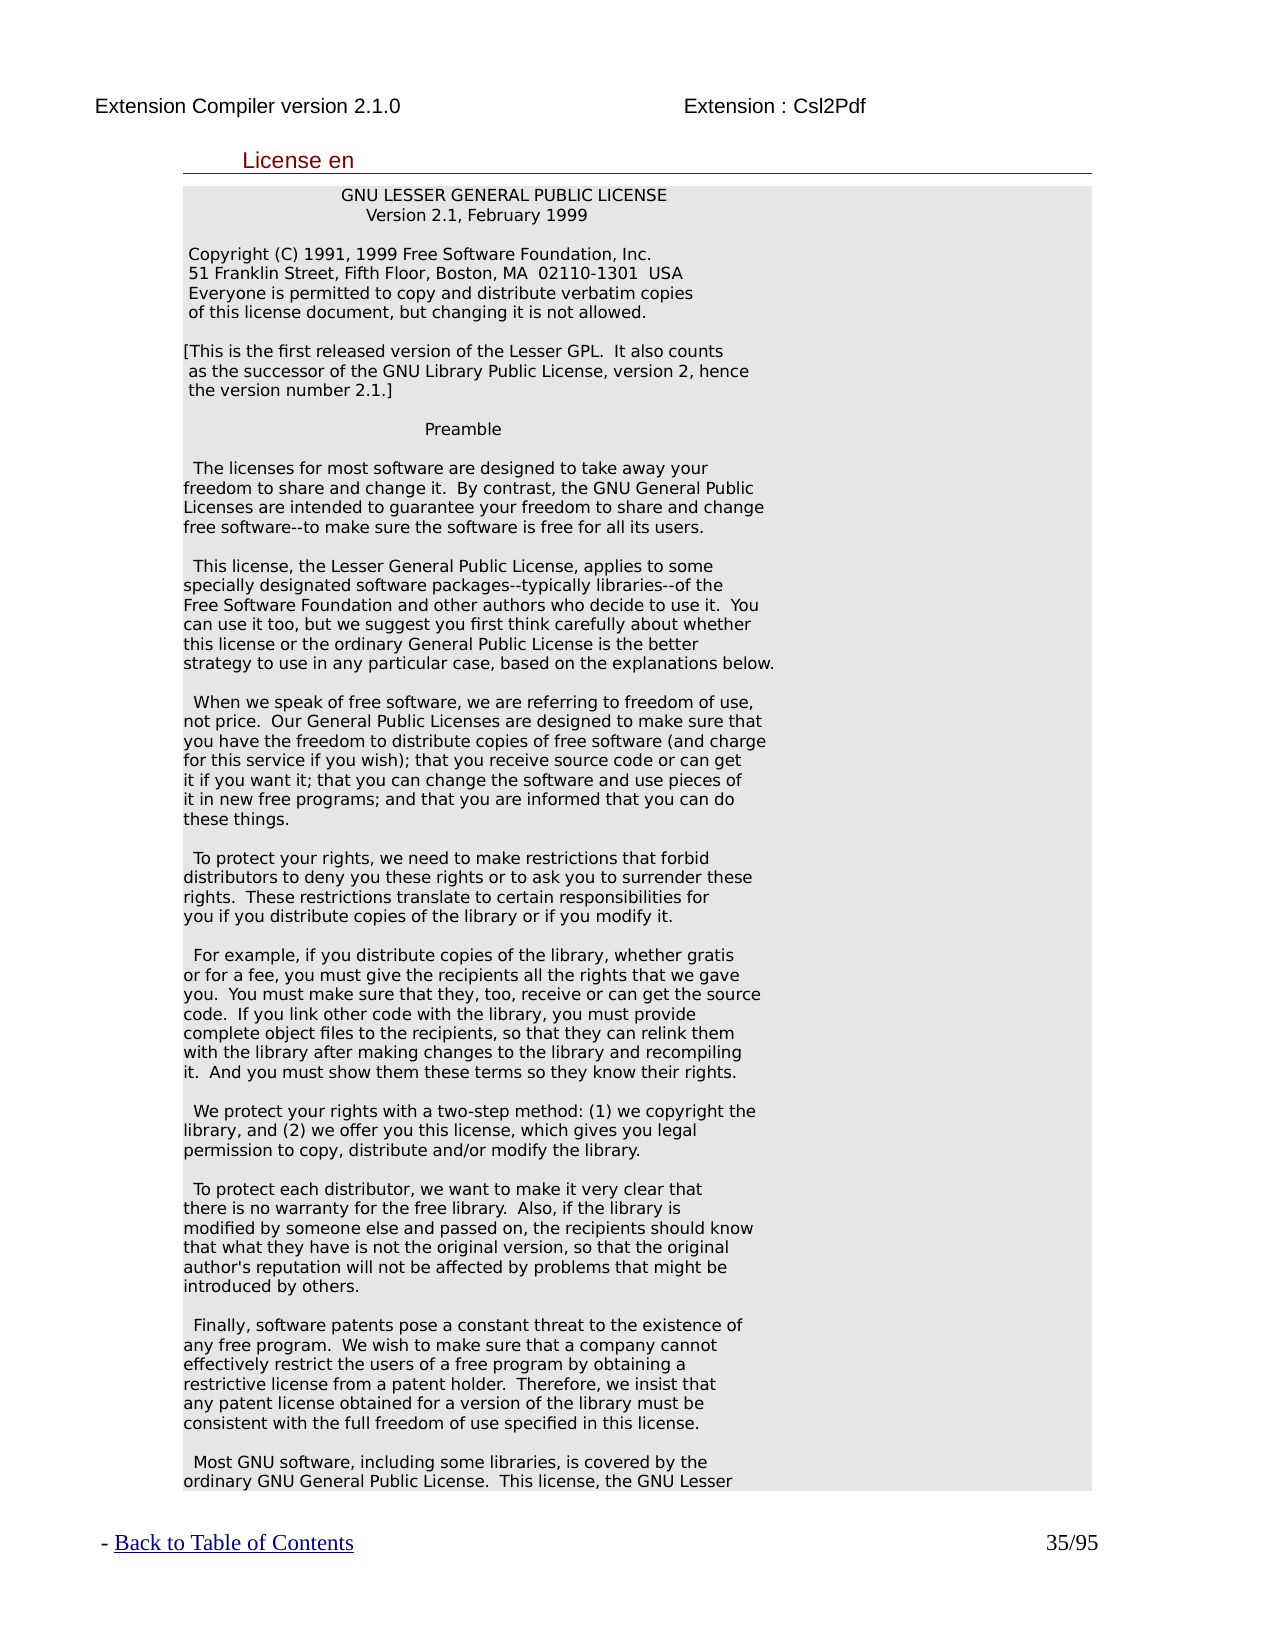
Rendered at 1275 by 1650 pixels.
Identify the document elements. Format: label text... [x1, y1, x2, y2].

text Finally, software patents pose a constant threat to the existence of [183, 1316, 1092, 1336]
text author's reputation will not be affected by problems that might be [183, 1258, 1092, 1277]
text The licenses for most software are designed to take away your [183, 459, 1092, 478]
text distributors to deny you these rights or to ask you to surrender these [183, 868, 1092, 888]
text can use it too, but we suggest you first think carefully about whether [183, 615, 1092, 634]
text License en [183, 147, 1092, 173]
text Licenses are intended to guarantee your freedom to share and change [183, 498, 1092, 517]
text for this service if you wish); that you receive source code or can get [183, 751, 1092, 771]
text GNU LESSER GENERAL PUBLIC LICENSE [183, 186, 1092, 206]
text this license or the ordinary General Public License is the better [183, 634, 1092, 654]
text specially designated software packages--typically libraries--of the [183, 576, 1092, 595]
text modified by someone else and passed on, the recipients should know [183, 1219, 1092, 1238]
text restrictive license from a patent holder. Therefore, we insist that [183, 1374, 1092, 1394]
text it if you want it; that you can change the software and use pieces of [183, 771, 1092, 790]
text To protect each distributor, we want to make it very clear that [183, 1180, 1092, 1199]
text When we speak of free software, we are referring to freedom of use, [183, 693, 1092, 712]
text of this license document, but changing it is not allowed. [183, 303, 1092, 323]
text it in new free programs; and that you are informed that you can do [183, 790, 1092, 810]
text with the library after making changes to the library and recompiling [183, 1043, 1092, 1063]
text you if you distribute copies of the library or if you modify it. [183, 907, 1092, 927]
text This license, the Lesser General Public License, applies to some [183, 556, 1092, 576]
text 51 Franklin Street, Fifth Floor, Boston, MA 02110-1301 USA [183, 264, 1092, 284]
text Preamble [183, 420, 1092, 439]
text ordinary GNU General Public License. This license, the GNU Lesser [183, 1472, 1092, 1491]
text freedom to share and change it. By contrast, the GNU General Public [183, 478, 1092, 498]
text We protect your rights with a two-step method: (1) we copyright the [183, 1102, 1092, 1121]
text For example, if you distribute copies of the library, whether gratis [183, 946, 1092, 966]
text the version number 2.1.] [183, 381, 1092, 401]
text [This is the first released version of the Lesser GPL. It also counts [183, 342, 1092, 362]
text library, and (2) we offer you this license, which gives you legal [183, 1121, 1092, 1141]
text permission to copy, distribute and/or modify the library. [183, 1141, 1092, 1160]
text complete object files to the recipients, so that they can relink them [183, 1024, 1092, 1043]
text effectively restrict the users of a free program by obtaining a [183, 1355, 1092, 1374]
text not price. Our General Public Licenses are designed to make sure that [183, 712, 1092, 732]
text that what they have is not the original version, so that the original [183, 1238, 1092, 1258]
text Version 2.1, February 1999 [183, 206, 1092, 225]
text there is no warranty for the free library. Also, if the library is [183, 1199, 1092, 1219]
text Everyone is permitted to copy and distribute verbatim copies [183, 284, 1092, 303]
text or for a fee, you must give the recipients all the rights that we gave [183, 966, 1092, 985]
text you have the freedom to distribute copies of free software (and charge [183, 732, 1092, 751]
text strategy to use in any particular case, based on the explanations below. [183, 654, 1092, 673]
text free software--to make sure the software is free for all its users. [183, 517, 1092, 537]
text consistent with the full freedom of use specified in this license. [183, 1413, 1092, 1433]
text introduced by others. [183, 1277, 1092, 1297]
text To protect your rights, we need to make restrictions that forbid [183, 849, 1092, 868]
text rights. These restrictions translate to certain responsibilities for [183, 888, 1092, 907]
text it. And you must show them these terms so they know their rights. [183, 1063, 1092, 1082]
text any free program. We wish to make sure that a company cannot [183, 1336, 1092, 1355]
text Most GNU software, including some libraries, is covered by the [183, 1452, 1092, 1472]
text as the successor of the GNU Library Public License, version 2, hence [183, 362, 1092, 381]
text Free Software Foundation and other authors who decide to use it. You [183, 595, 1092, 615]
text any patent license obtained for a version of the library must be [183, 1394, 1092, 1413]
text Copyright (C) 1991, 1999 Free Software Foundation, Inc. [183, 245, 1092, 264]
text code. If you link other code with the library, you must provide [183, 1004, 1092, 1024]
text you. You must make sure that they, too, receive or can get the source [183, 985, 1092, 1004]
text these things. [183, 810, 1092, 829]
